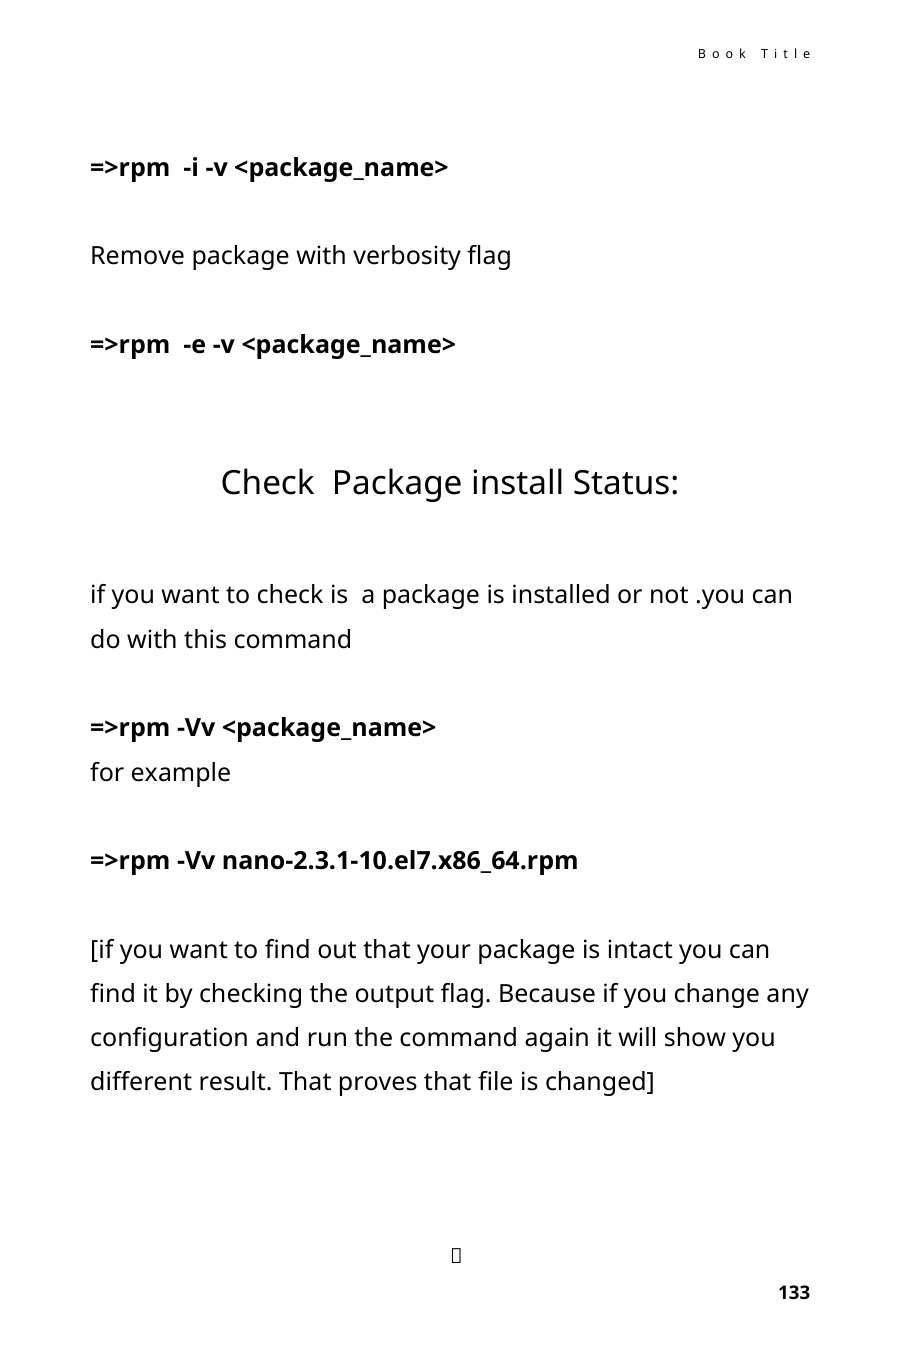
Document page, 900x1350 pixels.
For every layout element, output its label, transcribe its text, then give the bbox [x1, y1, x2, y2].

text =>rpm -i -v <package_name> [90, 149, 810, 183]
text [if you want to find out that your package is intact you can find it by checking the output flag. Because if you change any configuration and run the command again it will show you different result. That proves that file is changed] [90, 931, 810, 1098]
text =>rpm -Vv <package_name> [90, 710, 810, 744]
text =>rpm -e -v <package_name> [90, 326, 810, 360]
text Check Package install Status: [90, 459, 810, 504]
text =>rpm -Vv nano-2.3.1-10.el7.x86_64.rpm [90, 843, 810, 877]
text if you want to check is a package is installed or not .you can do with this command [90, 577, 810, 655]
text Remove package with verbosity flag [90, 238, 810, 272]
text for example [90, 754, 810, 788]
